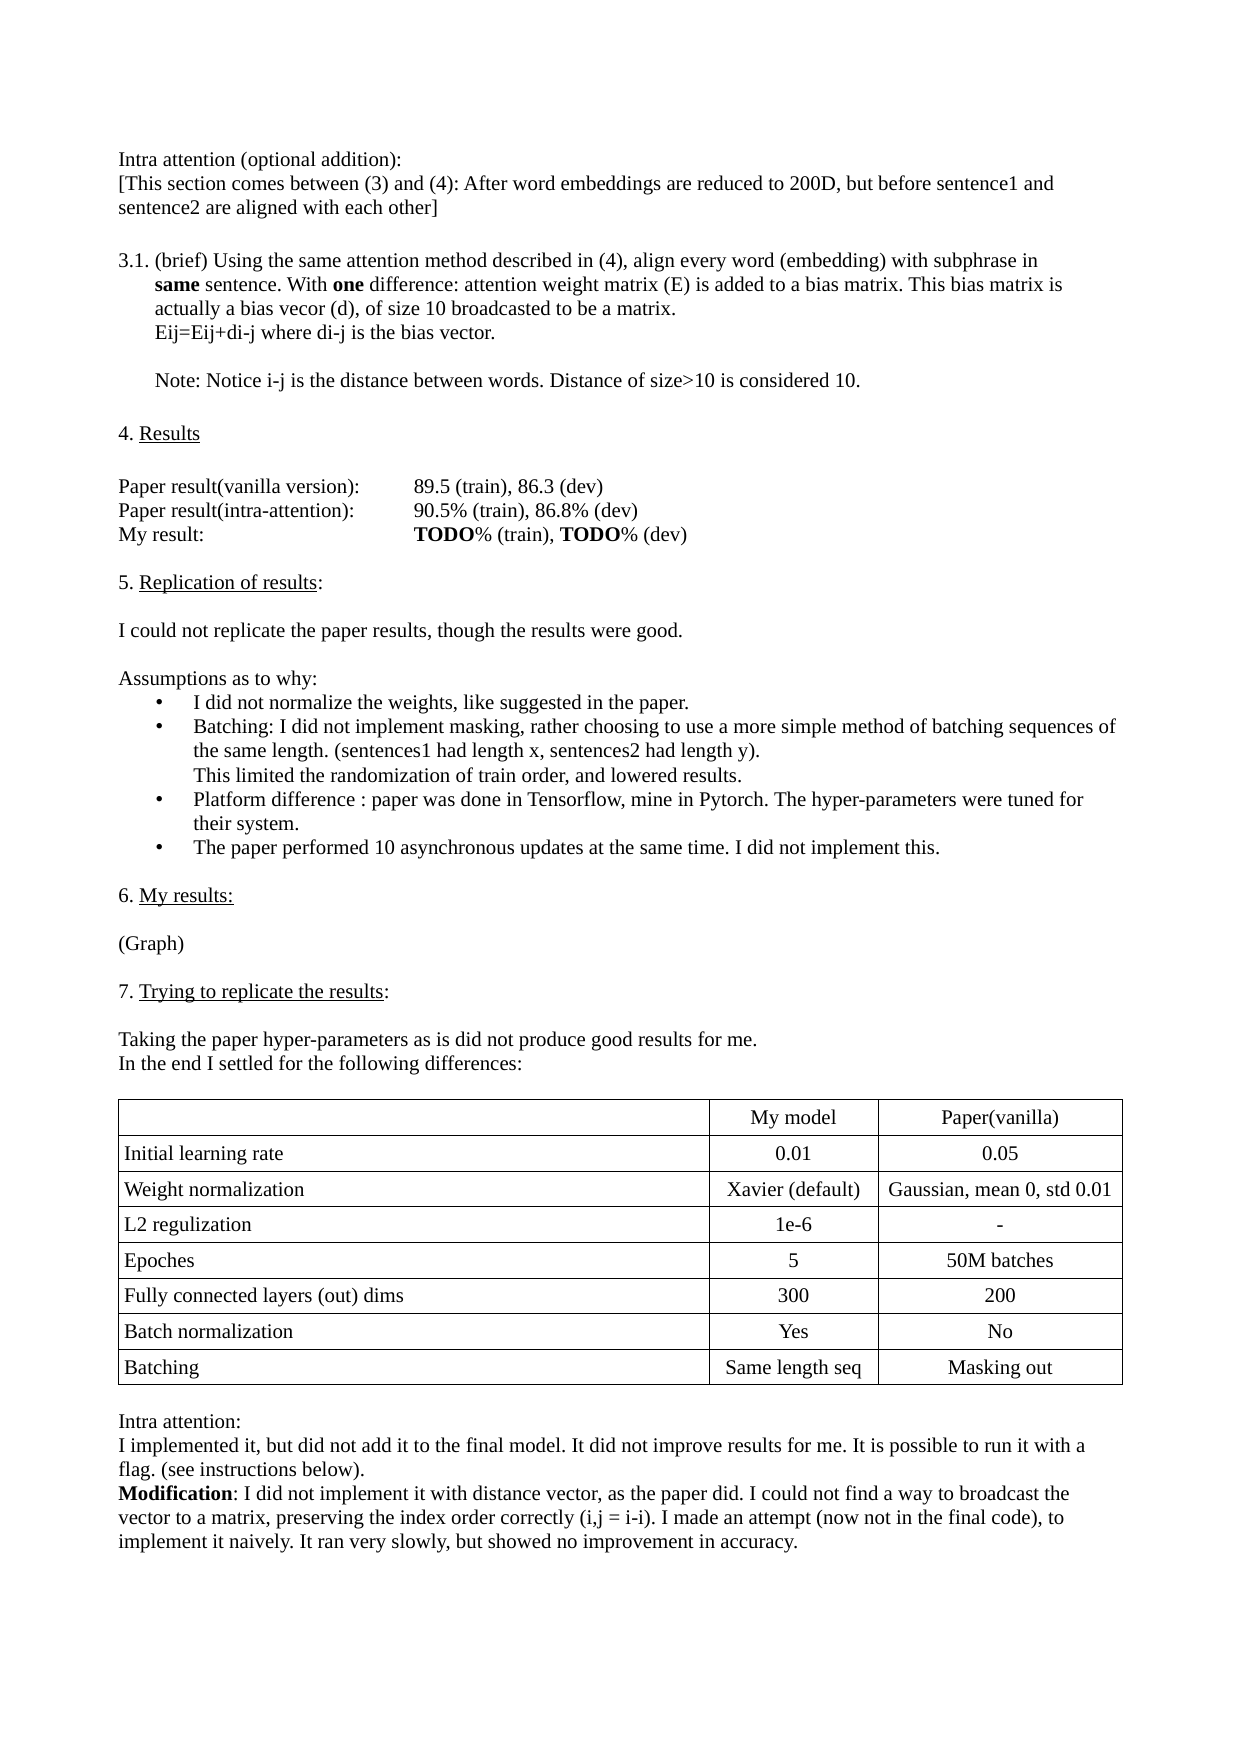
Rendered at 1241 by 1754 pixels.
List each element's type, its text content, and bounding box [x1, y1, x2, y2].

text (Graph) [118, 931, 1122, 955]
table_cell Initial learning rate [119, 1136, 709, 1171]
list This limited the randomization of train order, and lowered results. [156, 762, 1122, 787]
text 5. Replication of results: [118, 570, 1122, 594]
text Assumptions as to why: [118, 666, 1122, 690]
text My result: TODO% (train), TODO% (dev) [118, 522, 1122, 546]
text 3.1. (brief) Using the same attention method described in (4), align every word (embedding) with subphrase in same sentence. With one difference: attention weight matrix (E) is added to a bias matrix. This bias matrix is actually a bias vecor (d), of size 10 broadcasted to be a matrix. [118, 248, 1122, 320]
list I did not normalize the weights, like suggested in the paper. [156, 690, 1122, 714]
table_header Paper(vanilla) [879, 1100, 1122, 1135]
text [This section comes between (3) and (4): After word embeddings are reduced to 200D, but before sentence1 and sentence2 are aligned with each other] [118, 171, 1122, 219]
text Taking the paper hyper-parameters as is did not produce good results for me. [118, 1027, 1122, 1051]
text I implemented it, but did not add it to the final model. It did not improve results for me. It is possible to run it with a flag. (see instructions below). [118, 1433, 1122, 1481]
table_cell - [879, 1207, 1122, 1242]
list The paper performed 10 asynchronous updates at the same time. I did not implement this. [156, 835, 1122, 859]
table_cell Same length seq [710, 1350, 878, 1384]
table_cell 5 [710, 1243, 878, 1277]
text Paper result(intra-attention): 90.5% (train), 86.8% (dev) [118, 498, 1122, 522]
table_cell Fully connected layers (out) dims [119, 1279, 709, 1313]
list Batching: I did not implement masking, rather choosing to use a more simple method of batching sequences of the same length. (sentences1 had length x, sentences2 had length y). [156, 714, 1122, 762]
table_cell Masking out [879, 1350, 1122, 1384]
text 6. My results: [118, 883, 1122, 907]
table_cell No [879, 1314, 1122, 1349]
table_cell Xavier (default) [710, 1172, 878, 1206]
text Intra attention: [118, 1408, 1122, 1433]
table_cell 200 [879, 1279, 1122, 1313]
table_cell Gaussian, mean 0, std 0.01 [879, 1172, 1122, 1206]
text Eij=Eij+di-j where di-j is the bias vector. Note: Notice i-j is the distance between words. Distance of size>10 is considered 10. [118, 320, 1122, 392]
text 7. Trying to replicate the results: [118, 979, 1122, 1003]
text Modification: I did not implement it with distance vector, as the paper did. I could not find a way to broadcast the vector to a matrix, preserving the index order correctly (i,j = i-i). I made an attempt (now not in the final code), to implement it naively. It ran very slowly, but showed no improvement in accuracy. [118, 1481, 1122, 1553]
table_cell Batch normalization [119, 1314, 709, 1349]
text In the end I settled for the following differences: [118, 1051, 1122, 1075]
text Paper result(vanilla version): 89.5 (train), 86.3 (dev) [118, 474, 1122, 498]
text 4. Results [118, 421, 1122, 445]
table_cell 50M batches [879, 1243, 1122, 1277]
table_header [119, 1100, 709, 1135]
table_cell Batching [119, 1350, 709, 1384]
text Intra attention (optional addition): [118, 147, 1122, 171]
table_cell Epoches [119, 1243, 709, 1277]
table_cell Weight normalization [119, 1172, 709, 1206]
table_cell 0.01 [710, 1136, 878, 1171]
list Platform difference : paper was done in Tensorflow, mine in Pytorch. The hyper-parameters were tuned for their system. [156, 787, 1122, 835]
table_cell 0.05 [879, 1136, 1122, 1171]
text I could not replicate the paper results, though the results were good. [118, 618, 1122, 642]
table_header My model [710, 1100, 878, 1135]
table_cell 300 [710, 1279, 878, 1313]
table_cell 1e-6 [710, 1207, 878, 1242]
table_cell L2 regulization [119, 1207, 709, 1242]
table_cell Yes [710, 1314, 878, 1349]
